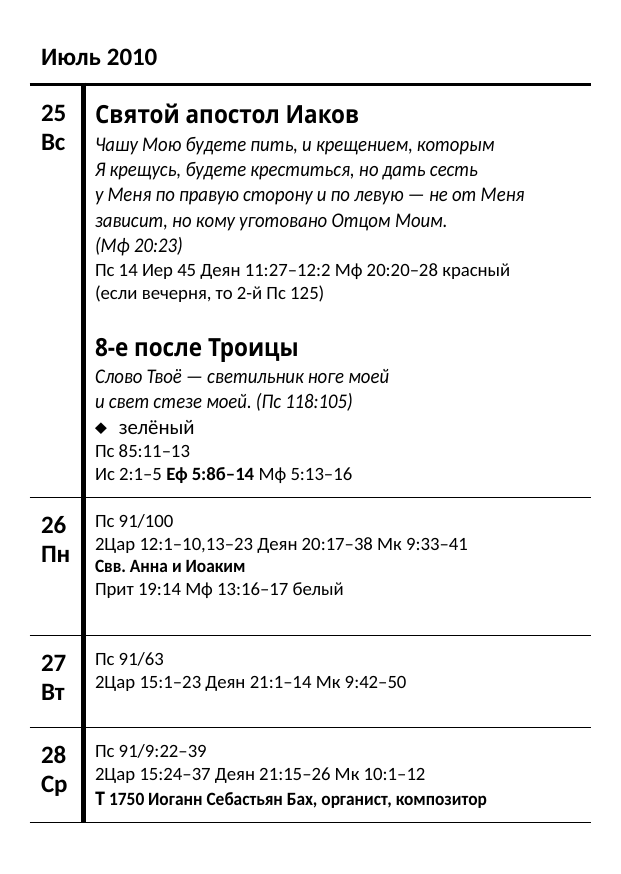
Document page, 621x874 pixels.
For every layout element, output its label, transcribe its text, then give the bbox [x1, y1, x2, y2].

table_cell 26 Пн [30, 498, 81, 635]
table_cell Пс 91/63 2Цар 15:1–23 Деян 21:1–14 Мк 9:42–50 [86, 636, 591, 727]
table_cell Пс 91/9:22–39 2Цар 15:24–37 Деян 21:15–26 Мк 10:1–12 T 1750 Иоганн Себастьян Бах, органист, композитор [86, 728, 591, 822]
table_cell 28 Ср [30, 728, 81, 822]
table_cell Святой апостол Иаков Чашу Мою будете пить, и крещением, которым Я крещусь, будете креститься, но дать сесть у Меня по правую сторону и по левую — не от Меня зависит, но кому уготовано Отцом Моим. (Мф 20:23) Пс 14 Иер 45 Деян 11:27–12:2 Мф 20:20–28 красный (если вечерня, то 2-й Пс 125) 8-е после Троицы Слово Твоё — светильник ноге моей и свет стезе моей. (Пс 118:105) зелёный Пс 85:11–13 Ис 2:1–5 Еф 5:8б–14 Мф 5:13–16 [86, 86, 591, 497]
table_header Июль 2010 [30, 30, 591, 83]
table_cell 27 Вт [30, 636, 81, 727]
table_cell 25 Вс [30, 86, 81, 497]
table_cell Пс 91/100 2Цар 12:1–10,13–23 Деян 20:17–38 Мк 9:33–41 Свв. Анна и Иоаким Прит 19:14 Мф 13:16–17 белый [86, 498, 591, 635]
